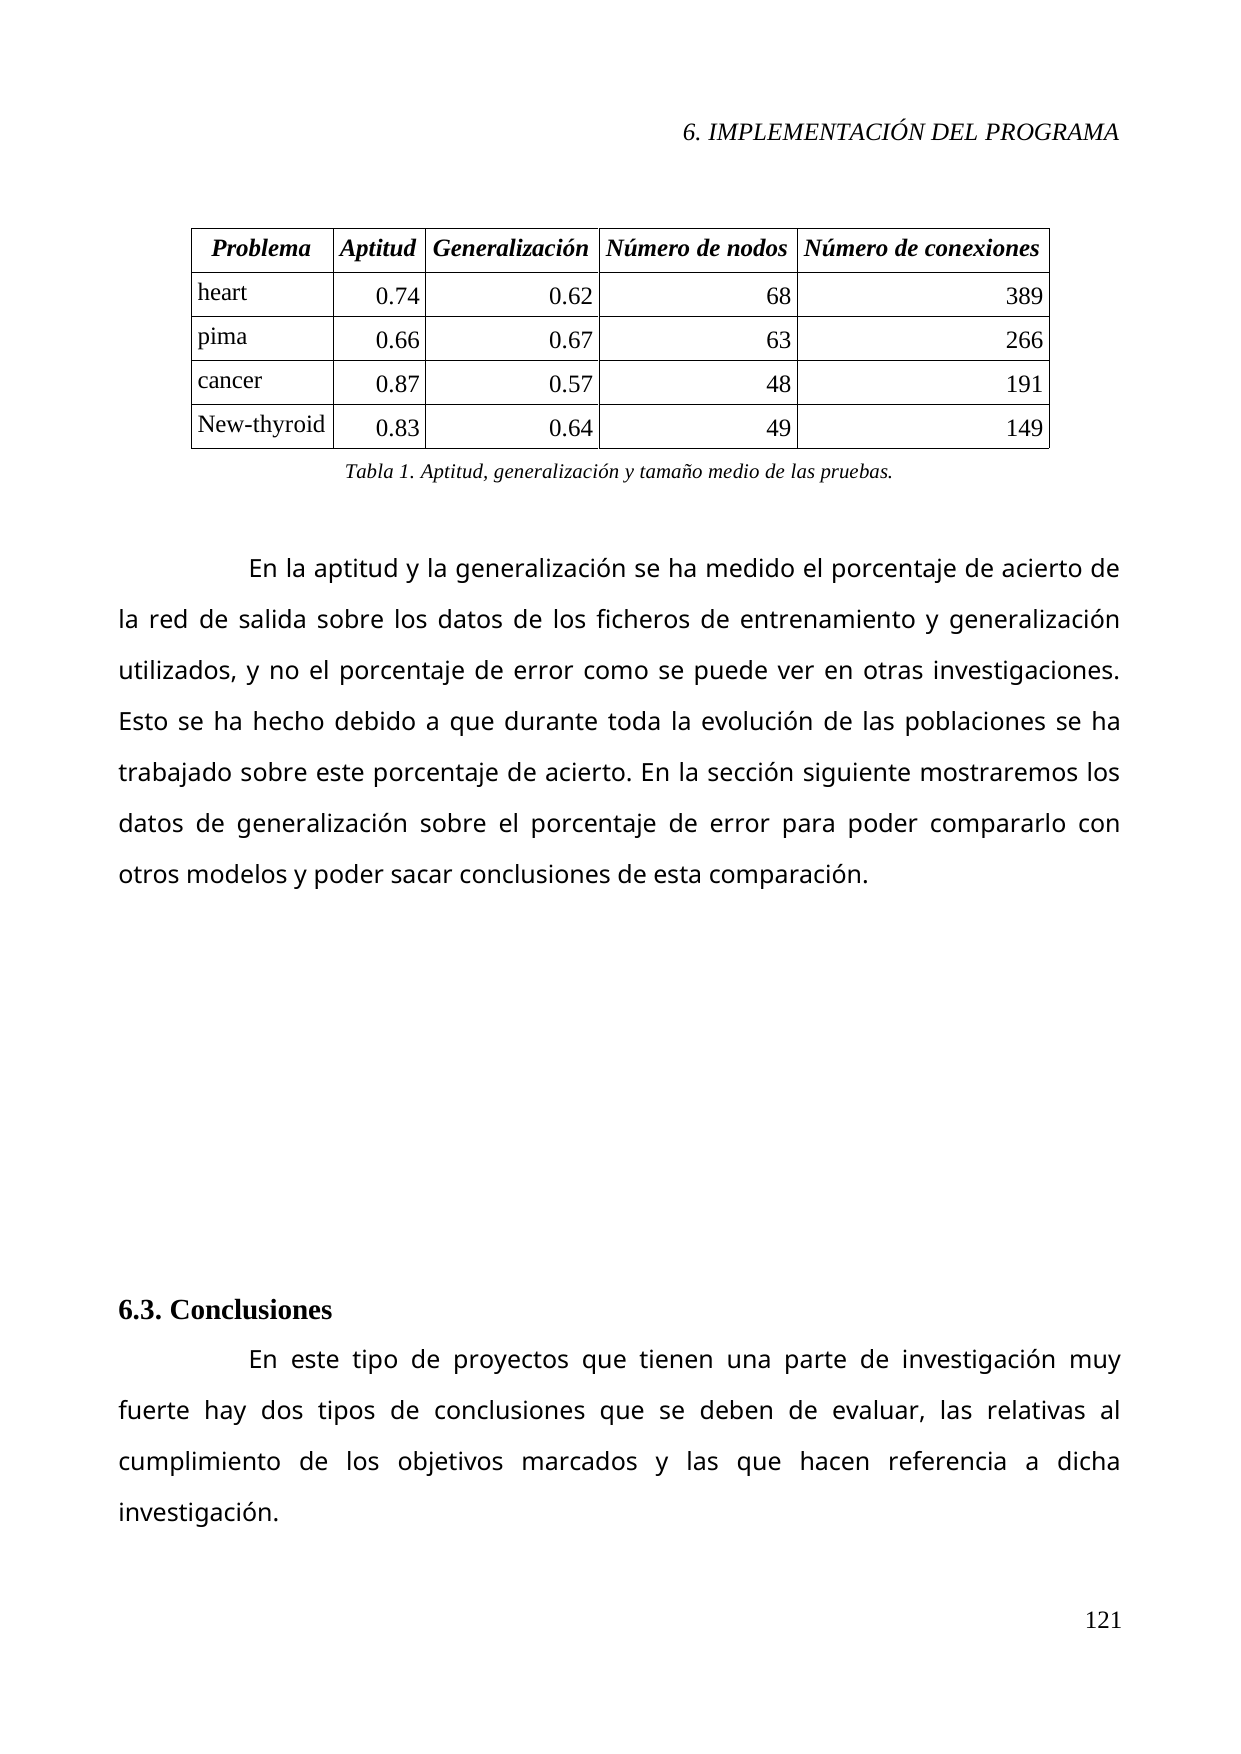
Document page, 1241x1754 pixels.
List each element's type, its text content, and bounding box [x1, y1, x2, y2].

table_cell 49 [600, 405, 797, 448]
table_cell 68 [600, 273, 797, 316]
table_header Número de nodos [600, 229, 797, 272]
table_cell 48 [600, 361, 797, 404]
table_header Problema [192, 229, 333, 272]
text Tabla 1. Aptitud, generalización y tamaño medio de las pruebas. [118, 460, 1122, 483]
table_cell heart [192, 273, 333, 316]
table_header Número de conexiones [798, 229, 1049, 272]
table_cell 191 [798, 361, 1049, 404]
table_cell 149 [798, 405, 1049, 448]
table_cell 63 [600, 317, 797, 360]
table_cell 0,74 [334, 273, 425, 316]
table_cell 0,57 [426, 361, 598, 404]
table_cell New-thyroid [192, 405, 333, 448]
table_cell pima [192, 317, 333, 360]
subtitle 6.3. Conclusiones [118, 1293, 1122, 1326]
table_header Generalización [426, 229, 598, 272]
table_cell cancer [192, 361, 333, 404]
table_cell 266 [798, 317, 1049, 360]
table_cell 0,62 [426, 273, 598, 316]
table_cell 0,83 [334, 405, 425, 448]
table_cell 0,66 [334, 317, 425, 360]
table_header Aptitud [334, 229, 425, 272]
table_cell 0,64 [426, 405, 598, 448]
text En la aptitud y la generalización se ha medido el porcentaje de acierto de la red de salida sobre los datos de los ficheros de entrenamiento y generalización utilizados, y no el porcentaje de error como se puede ver en otras investigaciones. Esto se ha hecho debido a que durante toda la evolución de las poblaciones se ha trabajado sobre este porcentaje de acierto. En la sección siguiente mostraremos los datos de generalización sobre el porcentaje de error para poder compararlo con otros modelos y poder sacar conclusiones de esta comparación. [118, 551, 1122, 891]
table_cell 389 [798, 273, 1049, 316]
table_cell 0,67 [426, 317, 598, 360]
table_cell 0,87 [334, 361, 425, 404]
text En este tipo de proyectos que tienen una parte de investigación muy fuerte hay dos tipos de conclusiones que se deben de evaluar, las relativas al cumplimiento de los objetivos marcados y las que hacen referencia a dicha investigación. [118, 1342, 1122, 1529]
